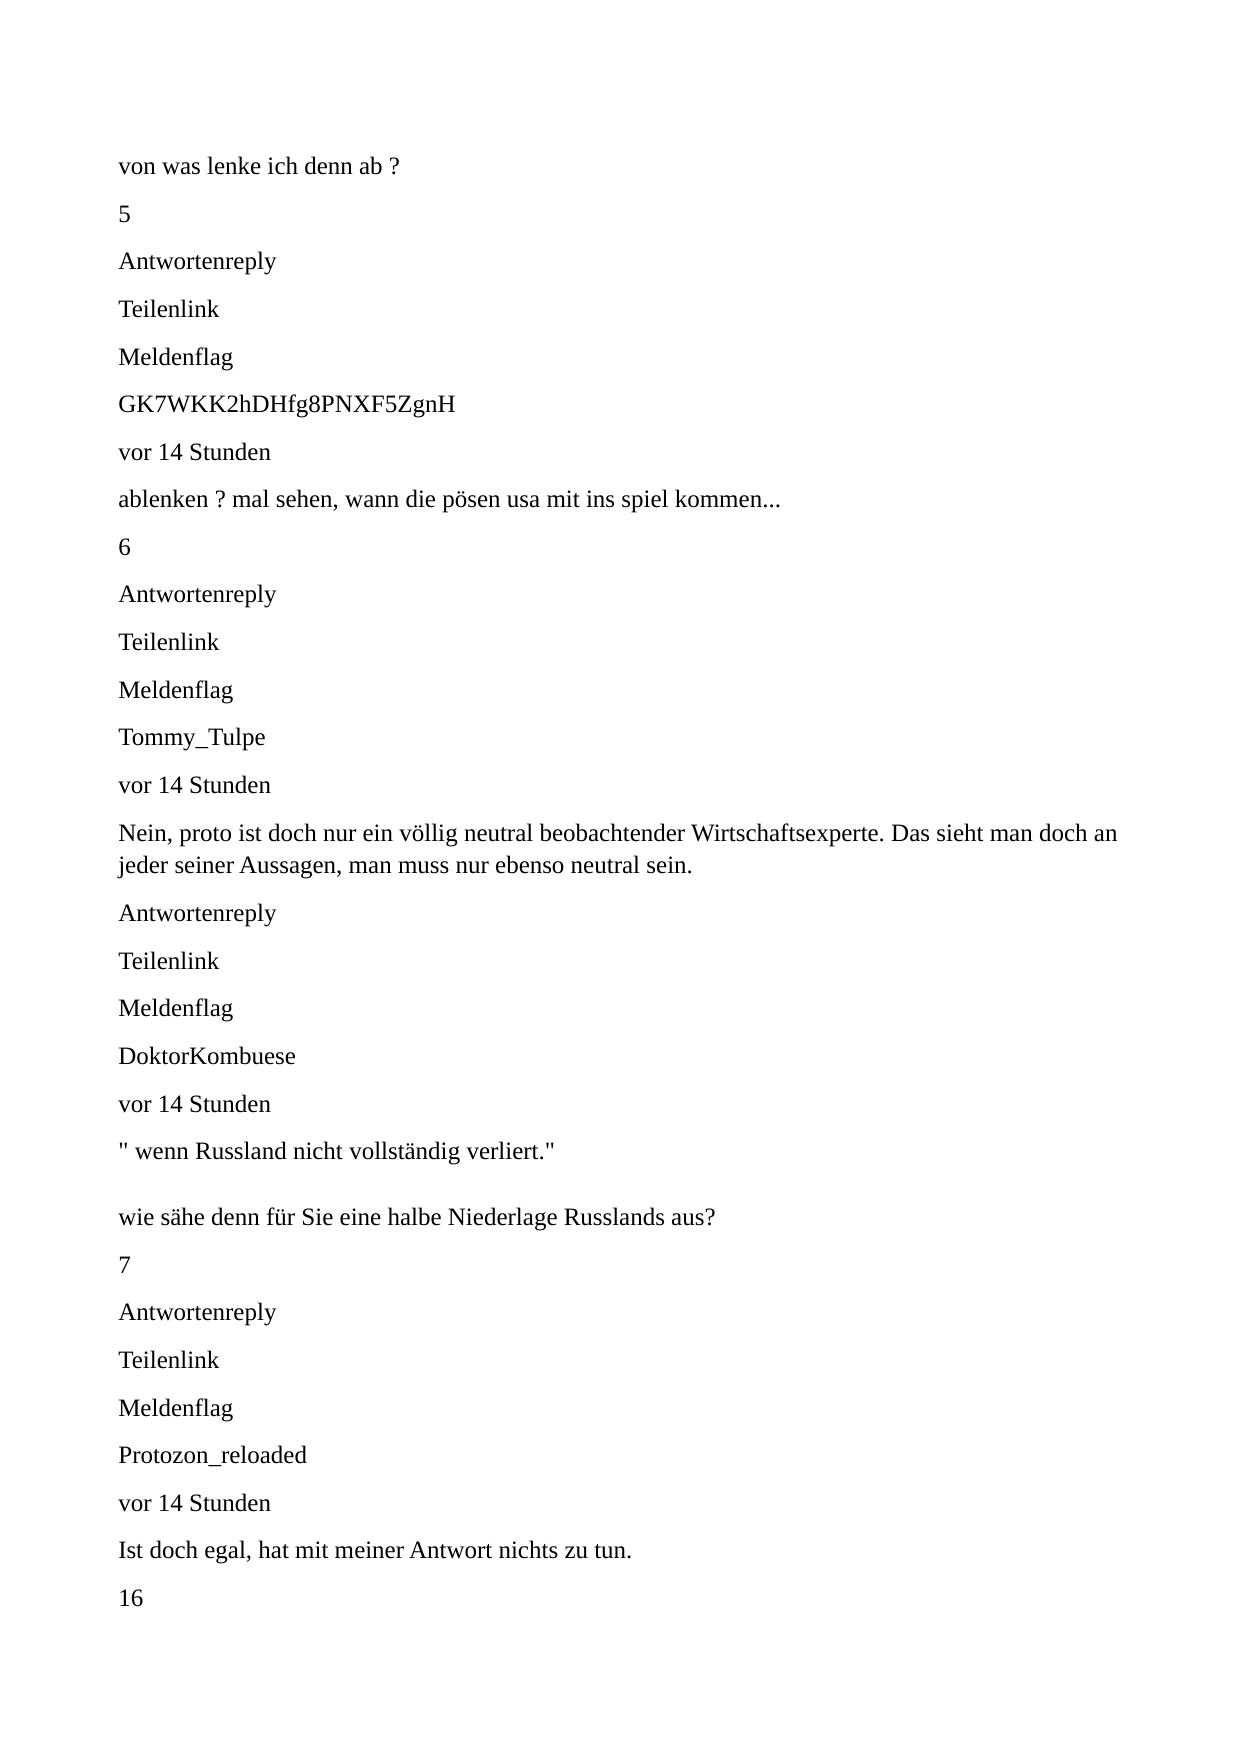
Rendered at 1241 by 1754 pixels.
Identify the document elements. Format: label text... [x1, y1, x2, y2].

text Protozon_reloaded [118, 1440, 1122, 1469]
text GK7WKK2hDHfg8PNXF5ZgnH [118, 389, 1122, 418]
text vor 14 Stunden [118, 437, 1122, 466]
text Ist doch egal, hat mit meiner Antwort nichts zu tun. [118, 1536, 1122, 1564]
text vor 14 Stunden [118, 1089, 1122, 1117]
text von was lenke ich denn ab ? [118, 118, 1122, 180]
text Meldenflag [118, 1393, 1122, 1421]
text Teilenlink [118, 627, 1122, 656]
text 5 [118, 199, 1122, 227]
text 6 [118, 532, 1122, 561]
text Antwortenreply [118, 579, 1122, 608]
text Teilenlink [118, 946, 1122, 974]
text DoktorKombuese [118, 1041, 1122, 1070]
text Teilenlink [118, 1345, 1122, 1374]
text Nein, proto ist doch nur ein völlig neutral beobachtender Wirtschaftsexperte. Das sieht man doch an jeder seiner Aussagen, man muss nur ebenso neutral sein. [118, 818, 1122, 879]
text vor 14 Stunden [118, 770, 1122, 799]
text Antwortenreply [118, 246, 1122, 275]
text vor 14 Stunden [118, 1488, 1122, 1517]
text " wenn Russland nicht vollständig verliert." wie sähe denn für Sie eine halbe Niederlage Russlands aus? [118, 1136, 1122, 1231]
text Antwortenreply [118, 898, 1122, 927]
text Antwortenreply [118, 1297, 1122, 1326]
text Meldenflag [118, 993, 1122, 1022]
text Meldenflag [118, 675, 1122, 703]
text 16 [118, 1583, 1122, 1612]
text 7 [118, 1250, 1122, 1279]
text Tommy_Tulpe [118, 722, 1122, 751]
text Meldenflag [118, 342, 1122, 370]
text Teilenlink [118, 294, 1122, 323]
text ablenken ? mal sehen, wann die pösen usa mit ins spiel kommen... [118, 484, 1122, 513]
